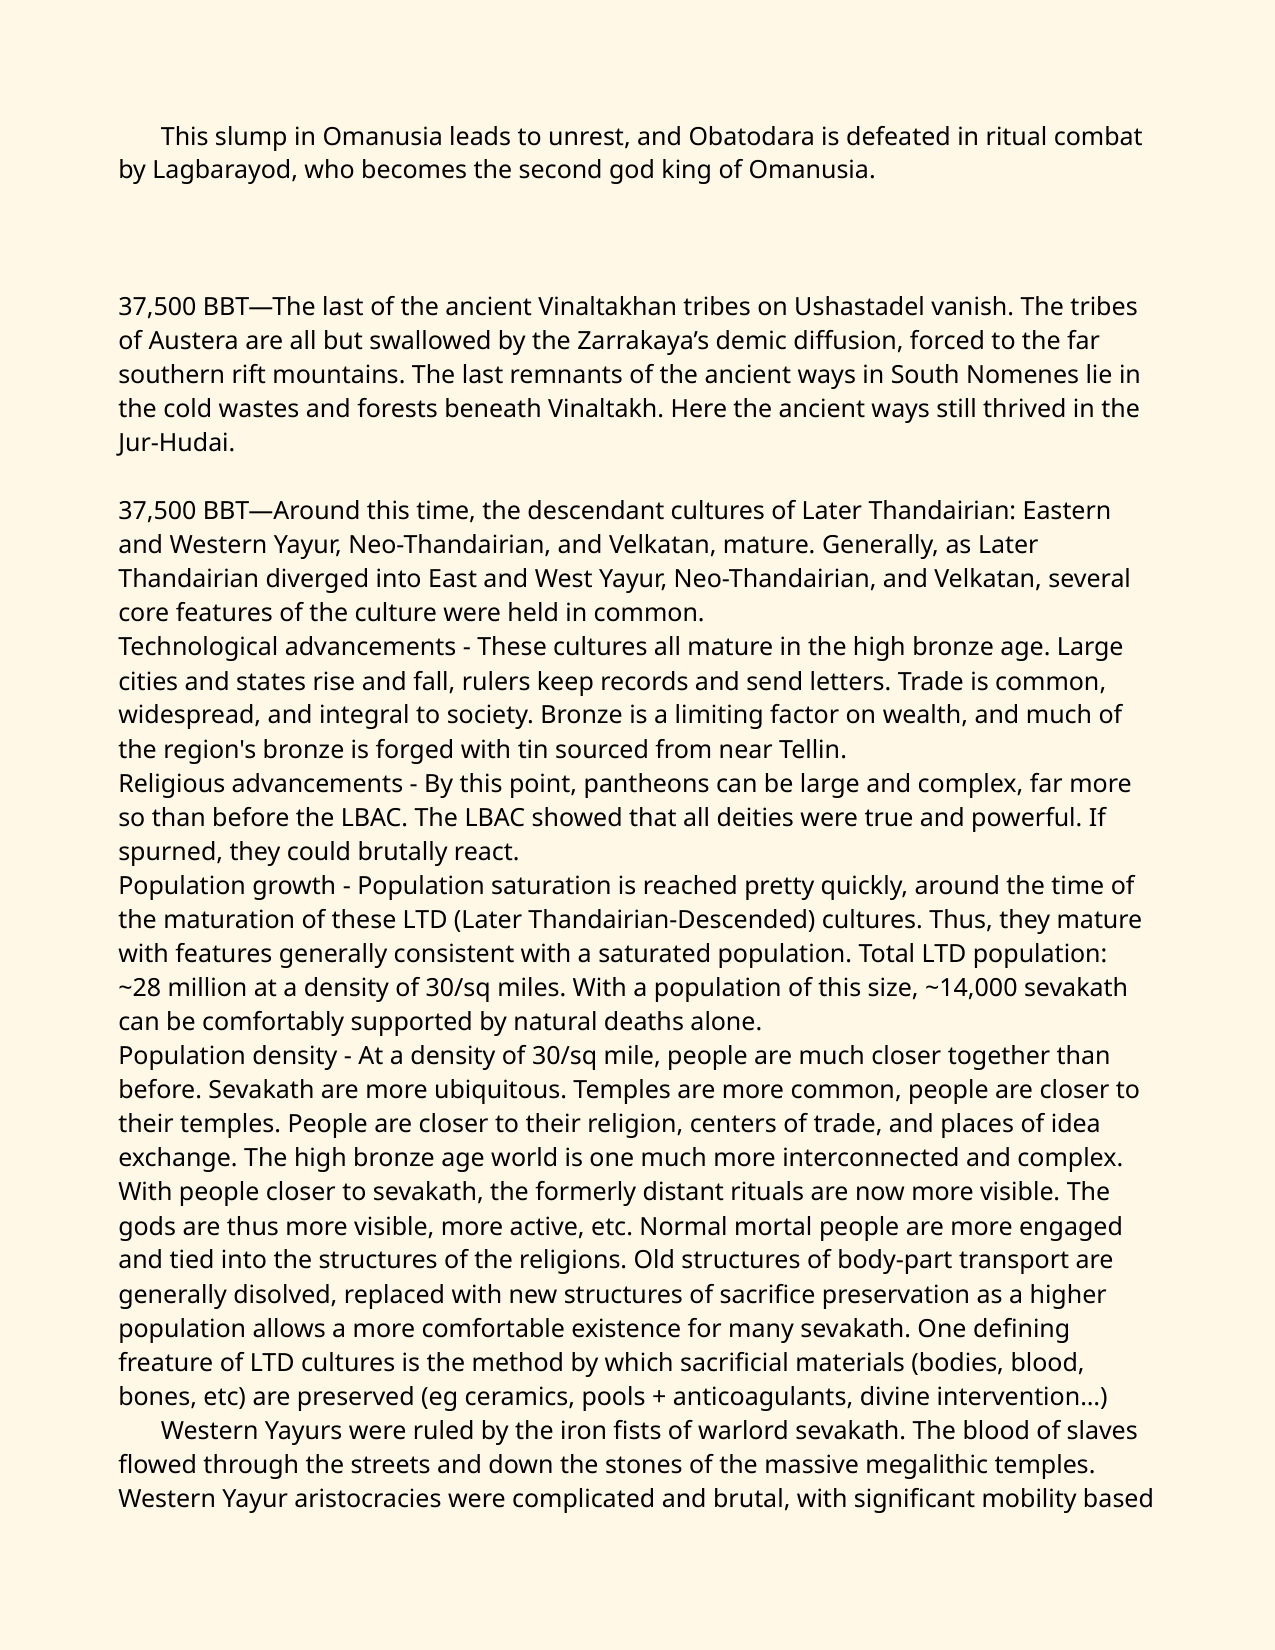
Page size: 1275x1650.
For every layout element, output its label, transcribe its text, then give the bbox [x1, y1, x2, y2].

text Religious advancements - By this point, pantheons can be large and complex, far more so than before the LBAC. The LBAC showed that all deities were true and powerful. If spurned, they could brutally react. [118, 765, 1157, 867]
text 37,500 BBT—The last of the ancient Vinaltakhan tribes on Ushastadel vanish. The tribes of Austera are all but swallowed by the Zarrakaya’s demic diffusion, forced to the far southern rift mountains. The last remnants of the ancient ways in South Nomenes lie in the cold wastes and forests beneath Vinaltakh. Here the ancient ways still thrived in the Jur-Hudai. [118, 288, 1157, 459]
text Technological advancements - These cultures all mature in the high bronze age. Large cities and states rise and fall, rulers keep records and send letters. Trade is common, widespread, and integral to society. Bronze is a limiting factor on wealth, and much of the region's bronze is forged with tin sourced from near Tellin. [118, 629, 1157, 765]
text This slump in Omanusia leads to unrest, and Obatodara is defeated in ritual combat by Lagbarayod, who becomes the second god king of Omanusia. [118, 118, 1157, 186]
text Population density - At a density of 30/sq mile, people are much closer together than before. Sevakath are more ubiquitous. Temples are more common, people are closer to their temples. People are closer to their religion, centers of trade, and places of idea exchange. The high bronze age world is one much more interconnected and complex. With people closer to sevakath, the formerly distant rituals are now more visible. The gods are thus more visible, more active, etc. Normal mortal people are more engaged and tied into the structures of the religions. Old structures of body-part transport are generally disolved, replaced with new structures of sacrifice preservation as a higher population allows a more comfortable existence for many sevakath. One defining freature of LTD cultures is the method by which sacrificial materials (bodies, blood, bones, etc) are preserved (eg ceramics, pools + anticoagulants, divine intervention…) [118, 1038, 1157, 1412]
text 37,500 BBT—Around this time, the descendant cultures of Later Thandairian: Eastern and Western Yayur, Neo-Thandairian, and Velkatan, mature. Generally, as Later Thandairian diverged into East and West Yayur, Neo-Thandairian, and Velkatan, several core features of the culture were held in common. [118, 493, 1157, 629]
text Western Yayurs were ruled by the iron fists of warlord sevakath. The blood of slaves flowed through the streets and down the stones of the massive megalithic temples. Western Yayur aristocracies were complicated and brutal, with significant mobility based [118, 1412, 1157, 1515]
text Population growth - Population saturation is reached pretty quickly, around the time of the maturation of these LTD (Later Thandairian-Descended) cultures. Thus, they mature with features generally consistent with a saturated population. Total LTD population: ~28 million at a density of 30/sq miles. With a population of this size, ~14,000 sevakath can be comfortably supported by natural deaths alone. [118, 867, 1157, 1038]
